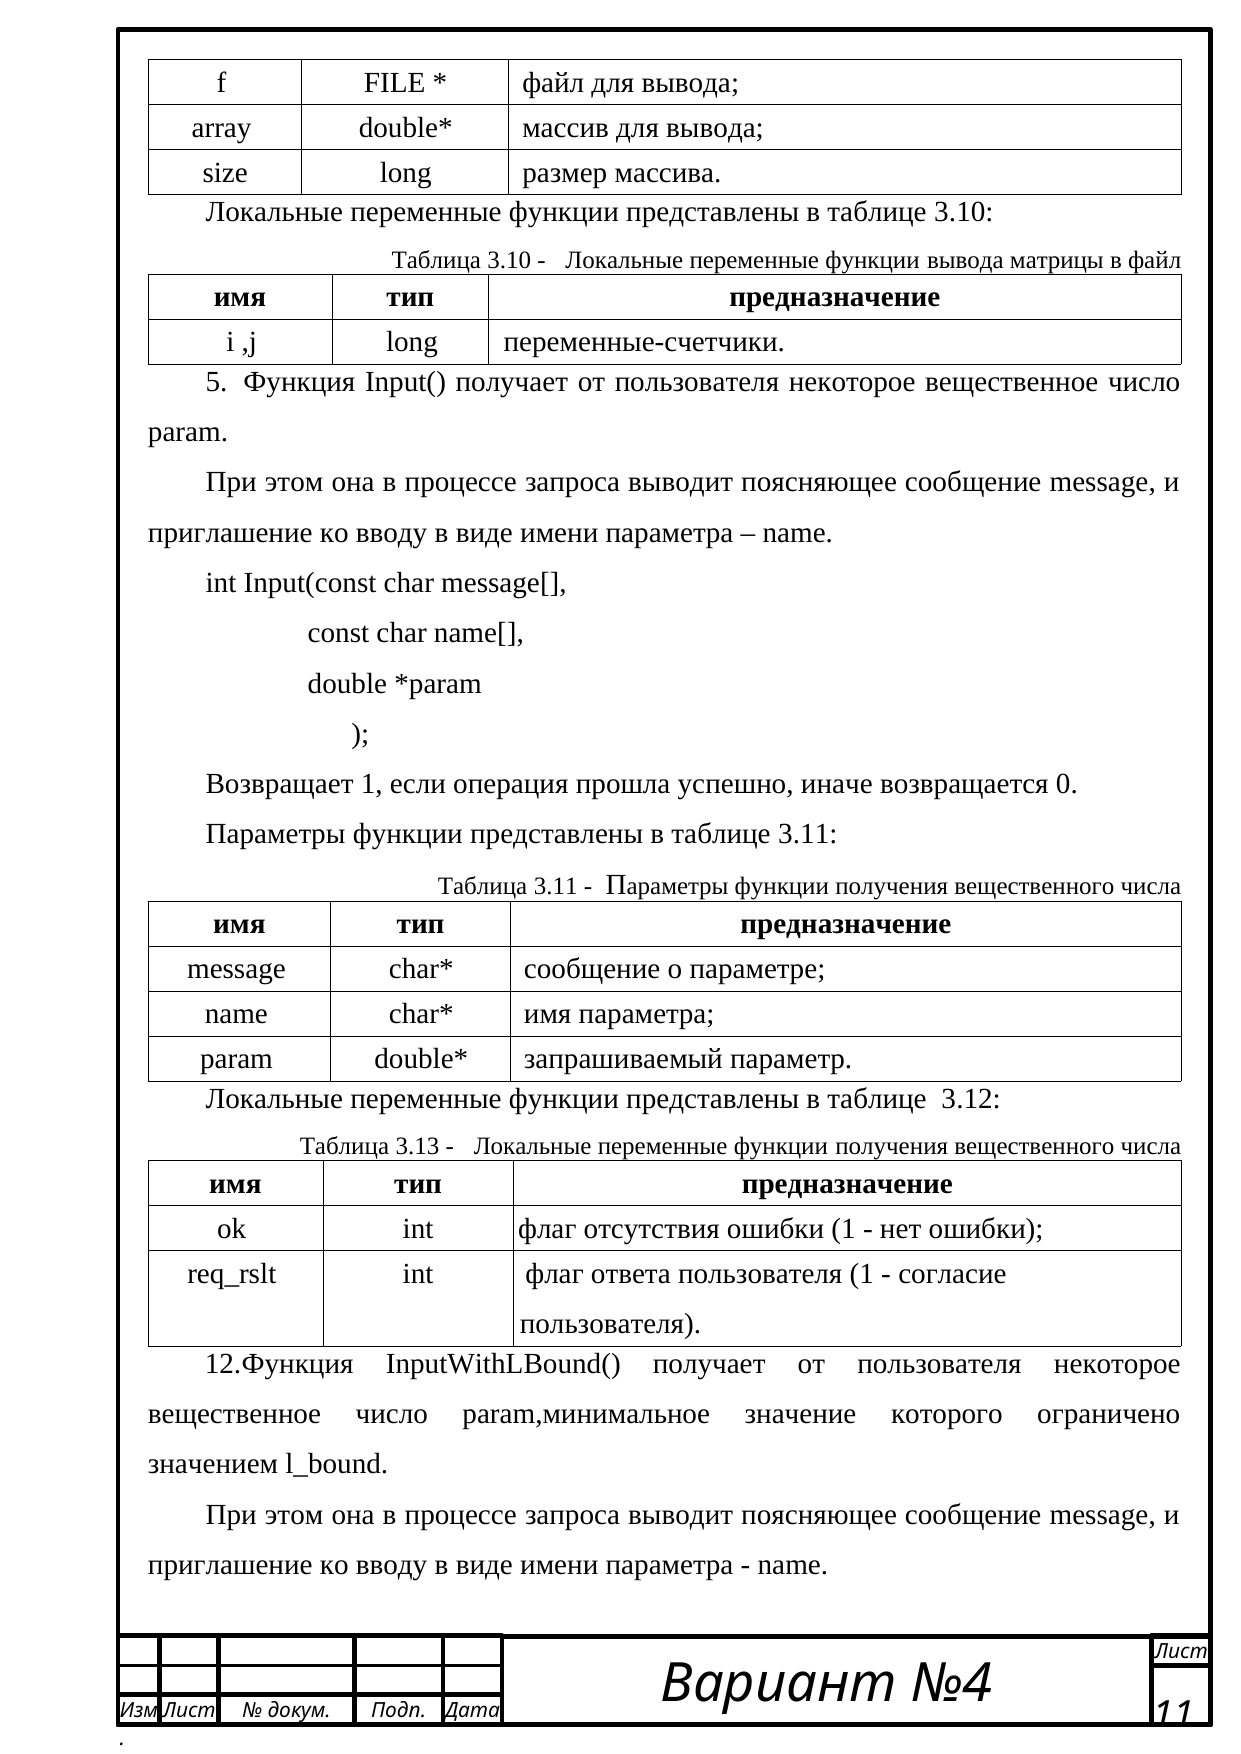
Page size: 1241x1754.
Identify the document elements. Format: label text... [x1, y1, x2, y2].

table_cell запрашиваемый параметр. [511, 1037, 1181, 1081]
text Таблица 3.10 - Локальные переменные функции вывода матрицы в файл [148, 245, 1181, 273]
table_header тип [331, 902, 510, 946]
table_header тип [333, 275, 488, 319]
table_cell f [149, 60, 301, 104]
table_cell char* [331, 992, 510, 1036]
text double *param [148, 666, 1181, 699]
table_cell message [149, 947, 330, 991]
text Локальные переменные функции представлены в таблице 3.10: [148, 195, 1181, 228]
table_cell req_rslt [149, 1251, 323, 1346]
table_cell param [149, 1037, 330, 1081]
text При этом она в процессе запроса выводит поясняющее сообщение message, и приглашение ко вводу в виде имени параметра - name. [148, 1497, 1181, 1581]
table_cell int [324, 1251, 513, 1346]
text ); [148, 716, 1181, 749]
table_cell флаг ответа пользователя (1 - согласие пользователя). [514, 1251, 1181, 1346]
table_cell ok [149, 1206, 323, 1250]
text При этом она в процессе запроса выводит поясняющее сообщение message, и приглашение ко вводу в виде имени параметра – name. [148, 464, 1181, 548]
table_cell файл для вывода; [509, 60, 1181, 104]
text const char name[], [148, 615, 1181, 649]
table_cell int [324, 1206, 513, 1250]
table_cell double* [331, 1037, 510, 1081]
text Таблица 3.11 - Параметры функции получения вещественного числа [148, 867, 1181, 901]
text int Input(const char message[], [148, 565, 1181, 599]
table_cell переменные-счетчики. [489, 320, 1181, 364]
table_cell size [149, 150, 301, 194]
text Параметры функции представлены в таблице 3.11: [148, 817, 1181, 850]
table_cell long [333, 320, 488, 364]
table_header имя [149, 1161, 323, 1205]
table_cell array [149, 105, 301, 149]
table_header имя [149, 275, 332, 319]
text Таблица 3.13 - Локальные переменные функции получения вещественного числа [148, 1131, 1181, 1160]
text Возвращает 1, если операция прошла успешно, иначе возвращается 0. [148, 766, 1181, 800]
table_header предназначение [511, 902, 1181, 946]
table_cell double* [302, 105, 508, 149]
table_cell i ,j [149, 320, 332, 364]
table_header предназначение [514, 1161, 1181, 1205]
table_cell размер массива. [509, 150, 1181, 194]
list Функция Input() получает от пользователя некоторое вещественное число param. [148, 365, 1181, 448]
table_header тип [324, 1161, 513, 1205]
table_header имя [149, 902, 330, 946]
table_cell массив для вывода; [509, 105, 1181, 149]
table_cell флаг отсутствия ошибки (1 - нет ошибки); [514, 1206, 1181, 1250]
text Локальные переменные функции представлены в таблице 3.12: [148, 1082, 1181, 1114]
table_cell FILE * [302, 60, 508, 104]
list Функция InputWithLBound() получает от пользователя некоторое вещественное число param,минимальное значение которого ограничено значением l_bound. [148, 1347, 1181, 1480]
table_cell name [149, 992, 330, 1036]
table_cell сообщение о параметре; [511, 947, 1181, 991]
table_cell long [302, 150, 508, 194]
table_header предназначение [489, 275, 1181, 319]
table_cell char* [331, 947, 510, 991]
table_cell имя параметра; [511, 992, 1181, 1036]
